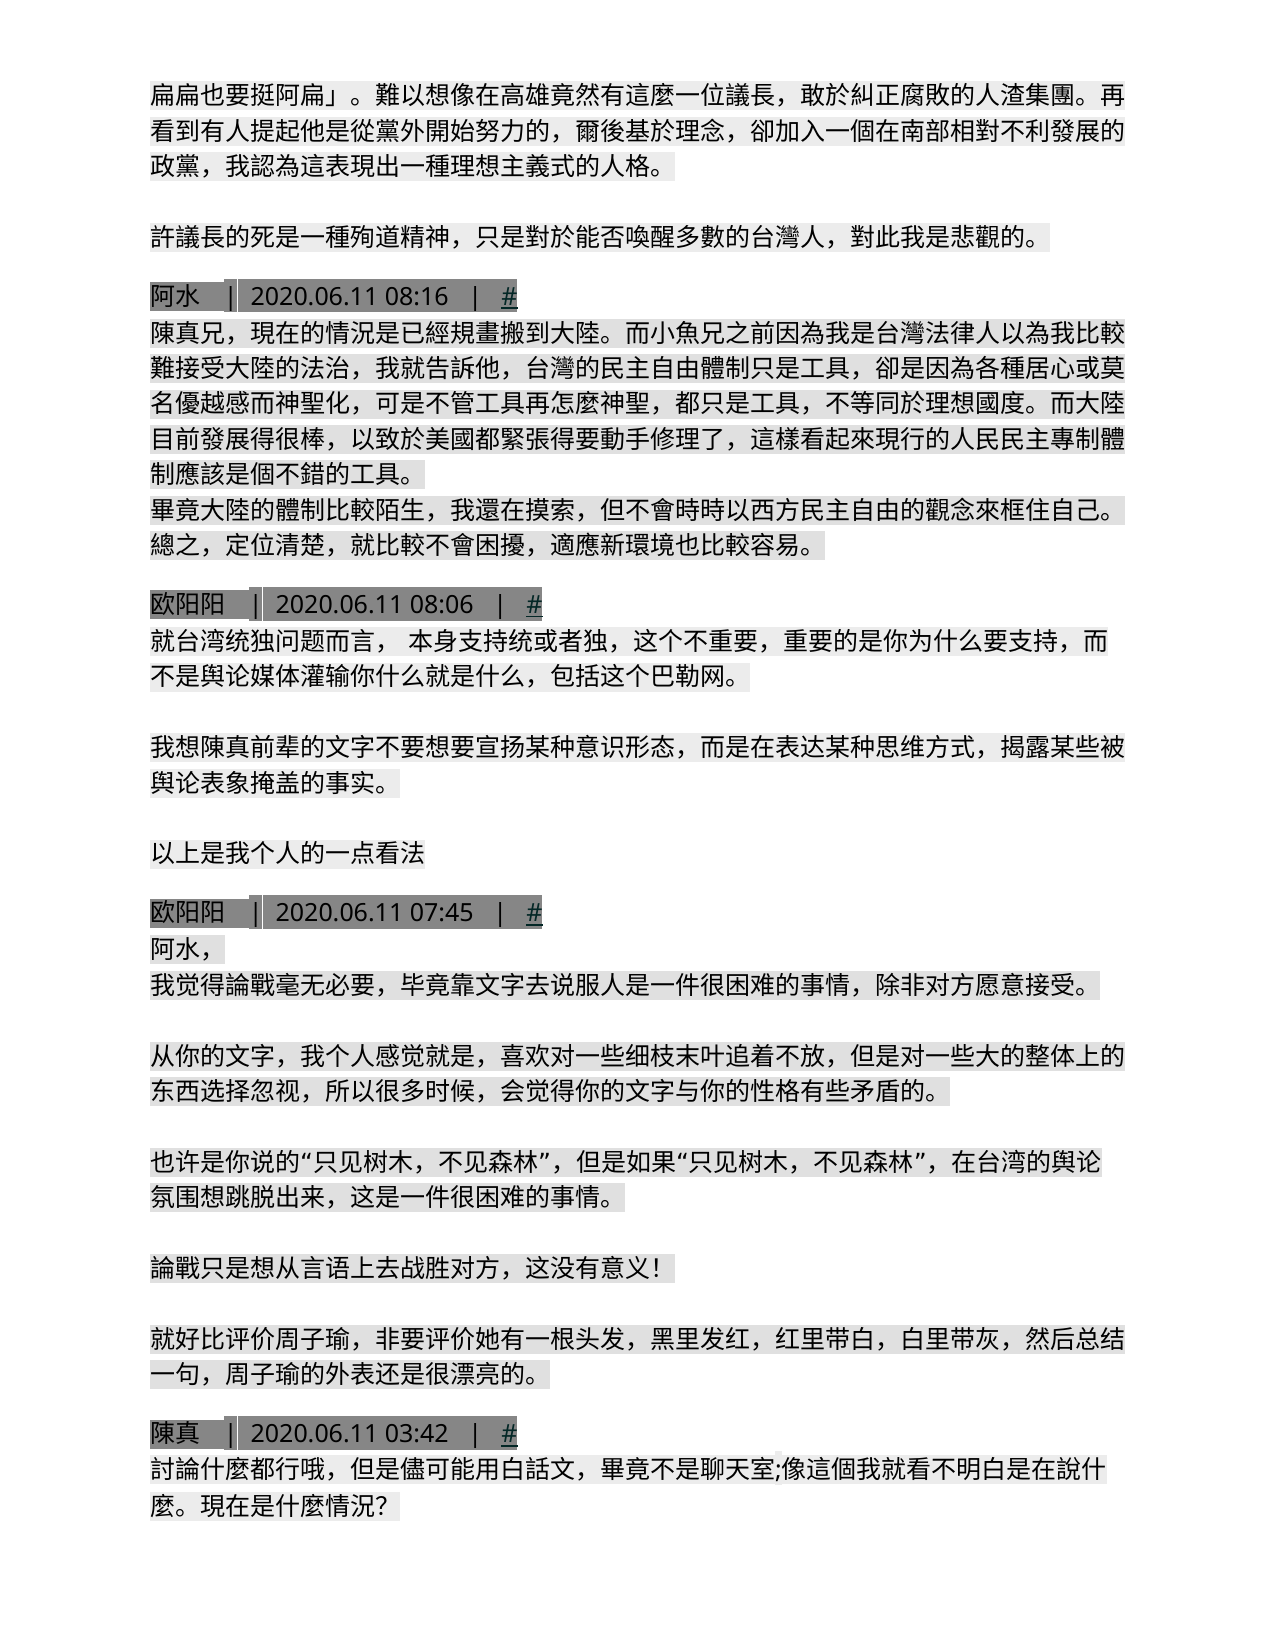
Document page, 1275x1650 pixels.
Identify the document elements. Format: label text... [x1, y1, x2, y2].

text 欧阳阳 | 2020.06.11 07:45 | # [150, 894, 1125, 929]
text 阿水 | 2020.06.11 08:16 | # [150, 277, 1125, 312]
text 欧阳阳 | 2020.06.11 08:06 | # [150, 585, 1125, 621]
text 陳真兄，現在的情況是已經規畫搬到大陸。而小魚兄之前因為我是台灣法律人以為我比較難接受大陸的法治，我就告訴他，台灣的民主自由體制只是工具，卻是因為各種居心或莫名優越感而神聖化，可是不管工具再怎麼神聖，都只是工具，不等同於理想國度。而大陸目前發展得很棒，以致於美國都緊張得要動手修理了，這樣看起來現行的人民民主專制體制應該是個不錯的工具。 畢竟大陸的體制比較陌生，我還在摸索，但不會時時以西方民主自由的觀念來框住自己。總之，定位清楚，就比較不會困擾，適應新環境也比較容易。 [150, 312, 1125, 560]
text 就台湾统独问题而言， 本身支持统或者独，这个不重要，重要的是你为什么要支持，而不是舆论媒体灌输你什么就是什么，包括这个巴勒网。 我想陳真前辈的文字不要想要宣扬某种意识形态，而是在表达某种思维方式，揭露某些被舆论表象掩盖的事实。 以上是我个人的一点看法 [150, 621, 1125, 869]
text 陳真 | 2020.06.11 03:42 | # [150, 1414, 1125, 1450]
text 扁扁也要挺阿扁」。難以想像在高雄竟然有這麼一位議長，敢於糾正腐敗的人渣集團。再看到有人提起他是從黨外開始努力的，爾後基於理念，卻加入一個在南部相對不利發展的政黨，我認為這表現出一種理想主義式的人格。 許議長的死是一種殉道精神，只是對於能否喚醒多數的台灣人，對此我是悲觀的。 [150, 75, 1125, 252]
text 阿水， 我觉得論戰毫无必要，毕竟靠文字去说服人是一件很困难的事情，除非对方愿意接受。 从你的文字，我个人感觉就是，喜欢对一些细枝末叶追着不放，但是对一些大的整体上的东西选择忽视，所以很多时候，会觉得你的文字与你的性格有些矛盾的。 也许是你说的“只见树木，不见森林”，但是如果“只见树木，不见森林”，在台湾的舆论氛围想跳脱出来，这是一件很困难的事情。 論戰只是想从言语上去战胜对方，这没有意义！ 就好比评价周子瑜，非要评价她有一根头发，黑里发红，红里带白，白里带灰，然后总结一句，周子瑜的外表还是很漂亮的。 [150, 929, 1125, 1389]
text 討論什麼都行哦，但是儘可能用白話文，畢竟不是聊天室;像這個我就看不明白是在說什麼。現在是什麼情況？ [150, 1450, 1125, 1521]
